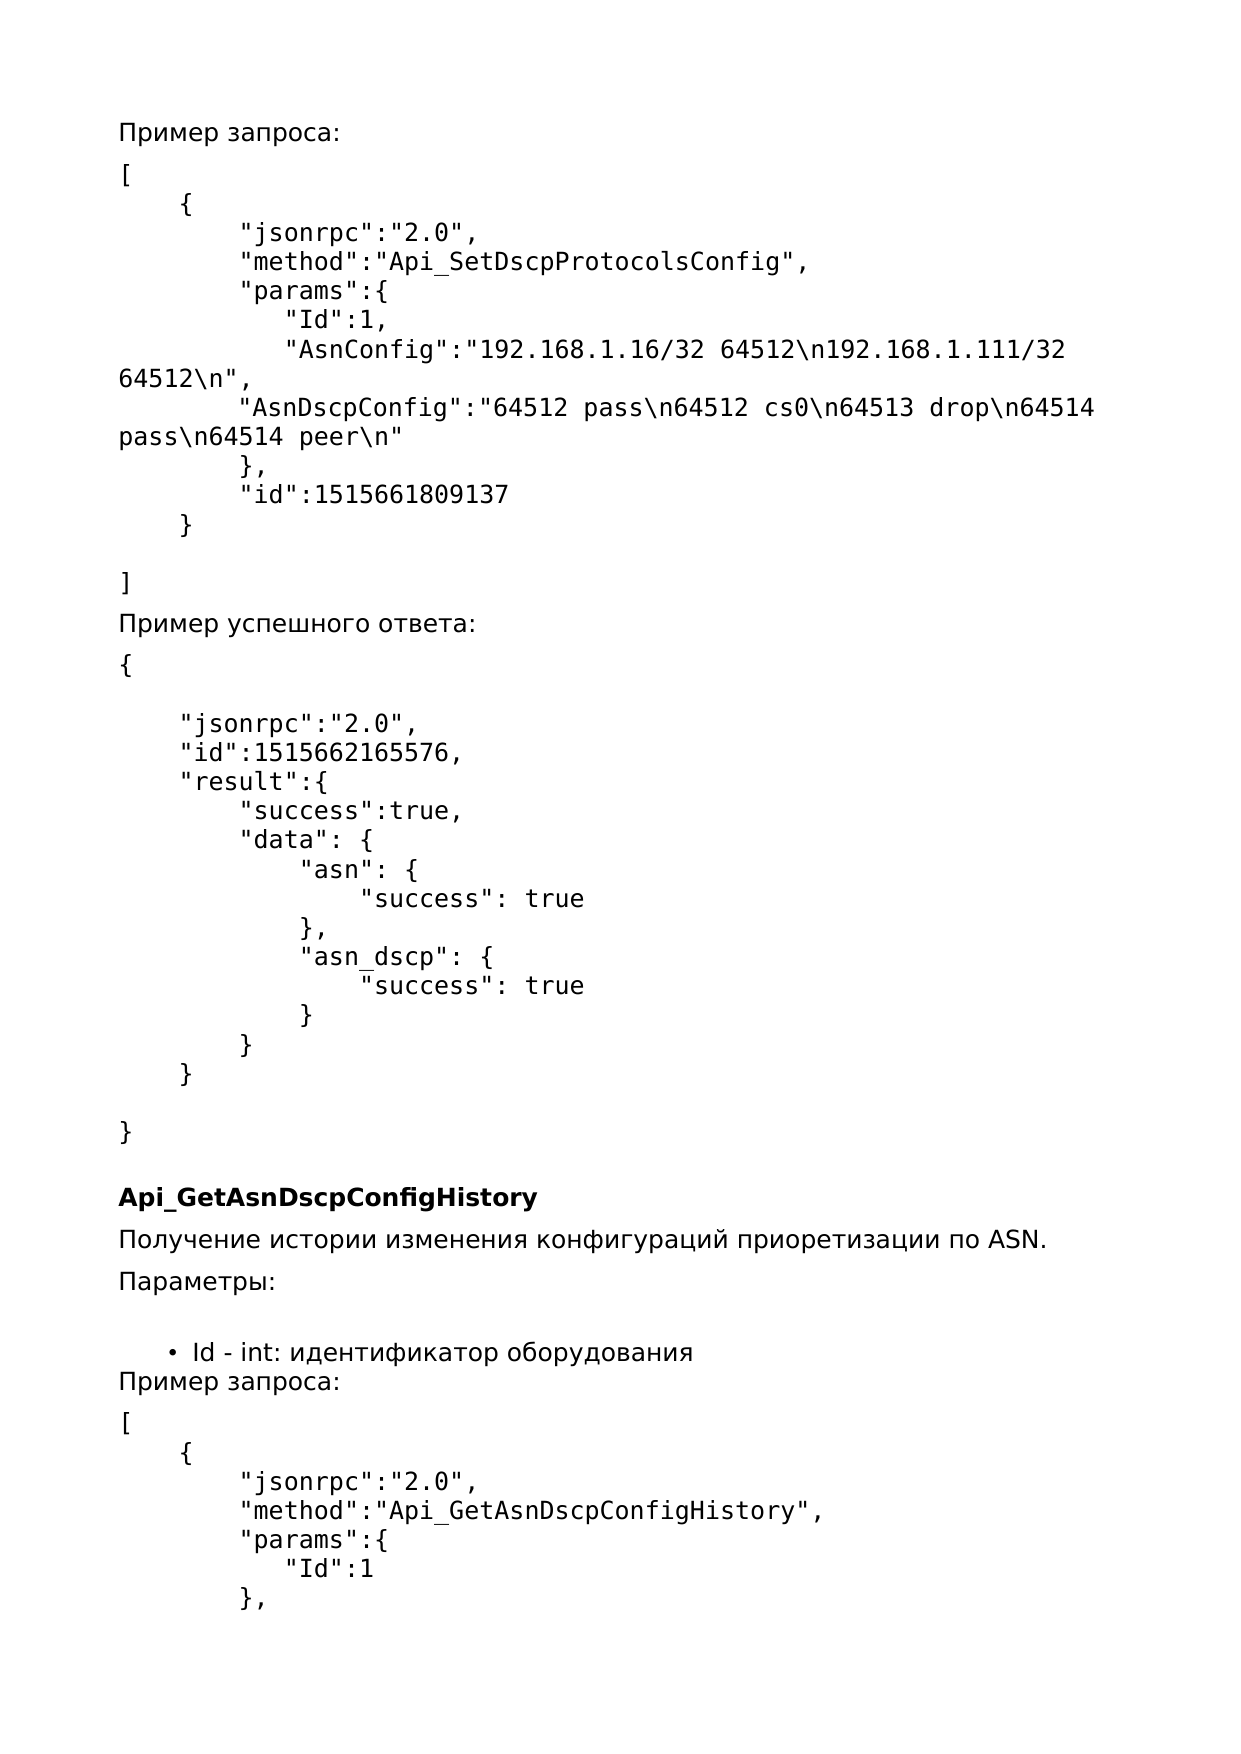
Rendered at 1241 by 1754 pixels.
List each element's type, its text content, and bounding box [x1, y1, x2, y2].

text { "jsonrpc":"2.0", "id":1515662165576, "result":{ "success":true, "data": { "asn": { "success": true }, "asn_dscp": { "success": true } } } } [118, 651, 1122, 1147]
list Id - int: идентификатор оборудования [177, 1338, 1122, 1367]
text [ { "jsonrpc":"2.0", "method":"Api_SetDscpProtocolsConfig", "params":{ "Id":1, "AsnConfig":"192.168.1.16/32 64512\n192.168.1.111/32 64512\n", "AsnDscpConfig":"64512 pass\n64512 cs0\n64513 drop\n64514 pass\n64514 peer\n" }, "id":1515661809137 } ] [118, 160, 1122, 597]
text Пример запроса: [118, 118, 1122, 147]
text Пример успешного ответа: [118, 609, 1122, 638]
text [ { "jsonrpc":"2.0", "method":"Api_GetAsnDscpConfigHistory", "params":{ "Id":1 }, [118, 1409, 1122, 1613]
text Параметры: [118, 1267, 1122, 1296]
text Пример запроса: [118, 1367, 1122, 1396]
text Получение истории изменения конфигураций приоретизации по ASN. [118, 1225, 1122, 1254]
subtitle Api_GetAsnDscpConfigHistory [118, 1183, 1122, 1212]
